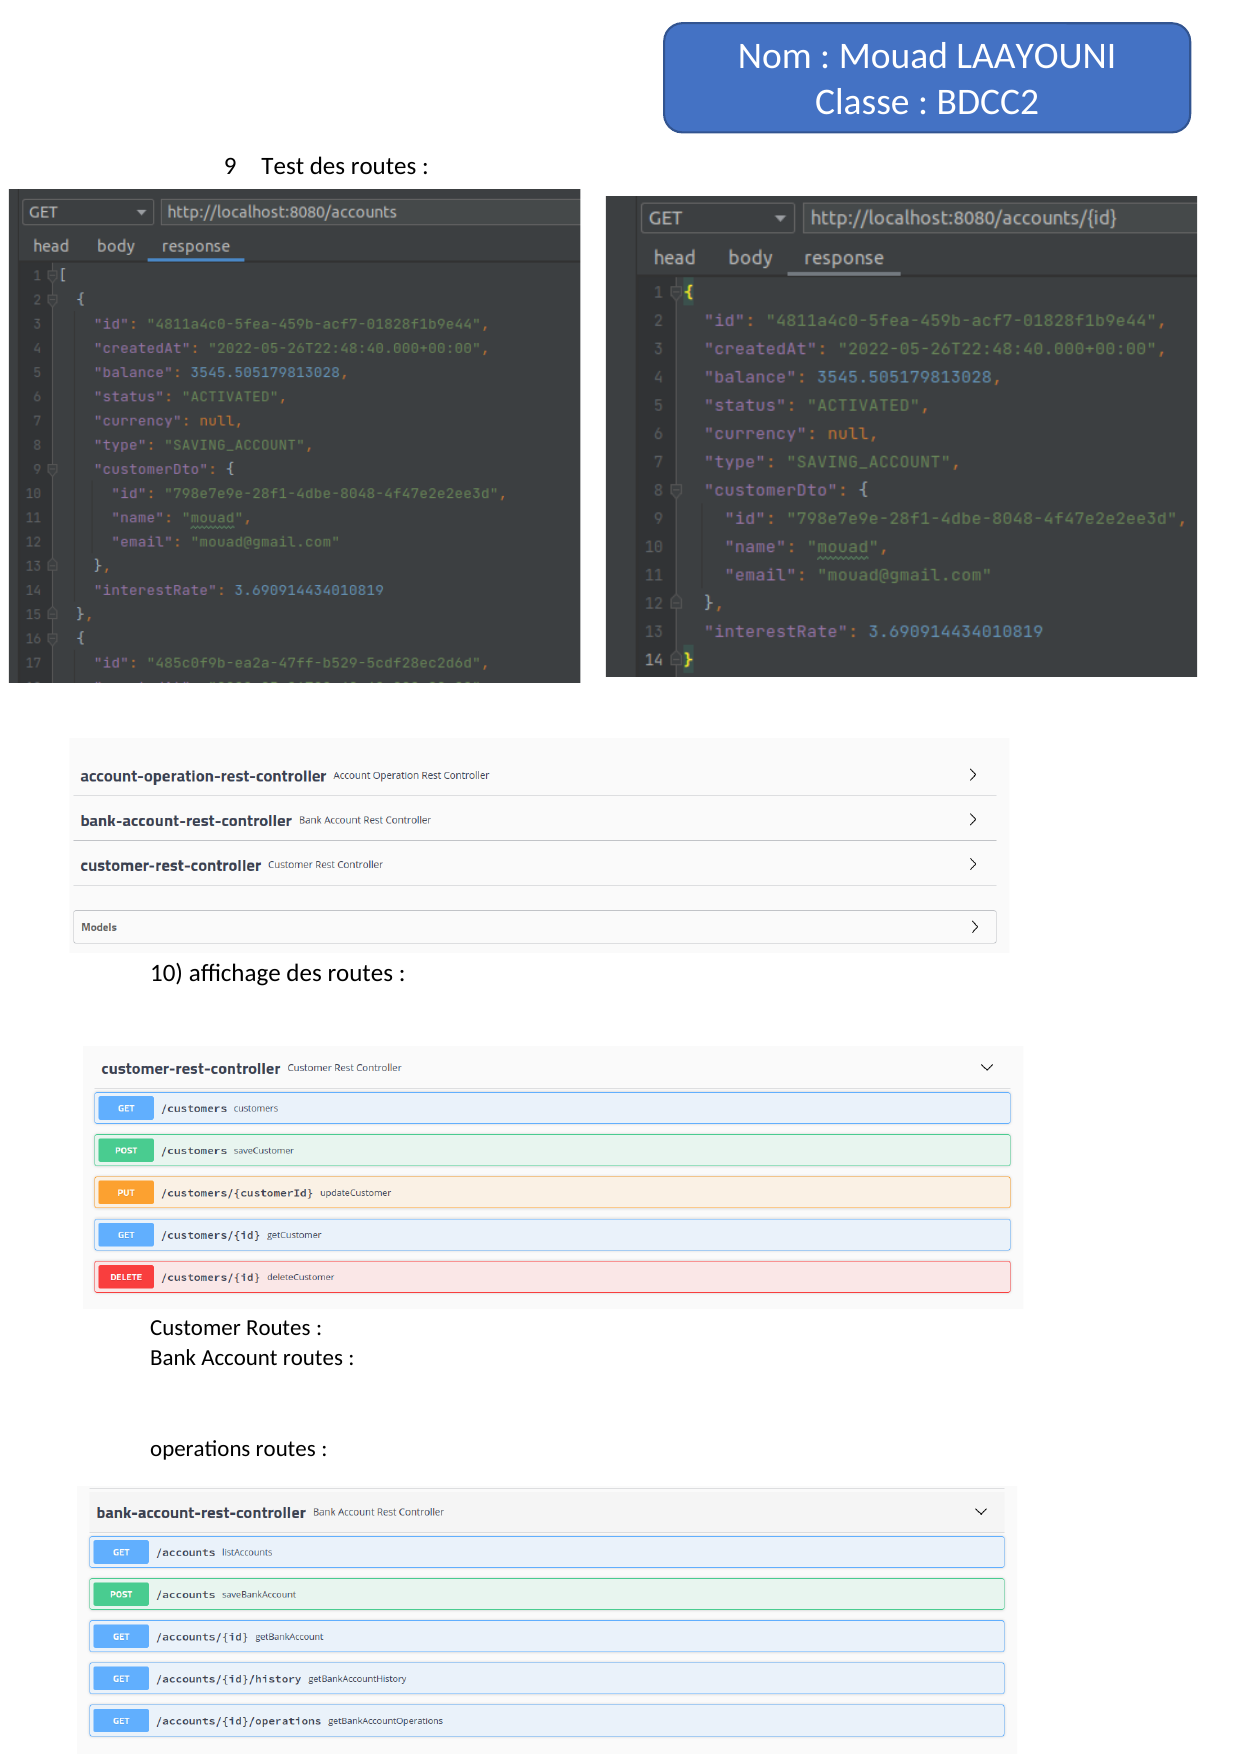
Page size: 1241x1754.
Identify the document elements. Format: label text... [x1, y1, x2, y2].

picture [83, 1046, 1024, 1309]
list 10) affichage des routes : [150, 715, 1090, 988]
picture [8, 189, 581, 683]
list operations routes : [150, 1434, 1090, 1462]
list Bank Account routes : [150, 1343, 1090, 1372]
list Test des routes : [224, 150, 1090, 181]
picture [77, 1486, 1018, 1754]
picture [69, 738, 1010, 953]
list Customer Routes : [150, 1021, 1090, 1341]
picture [605, 196, 1198, 677]
